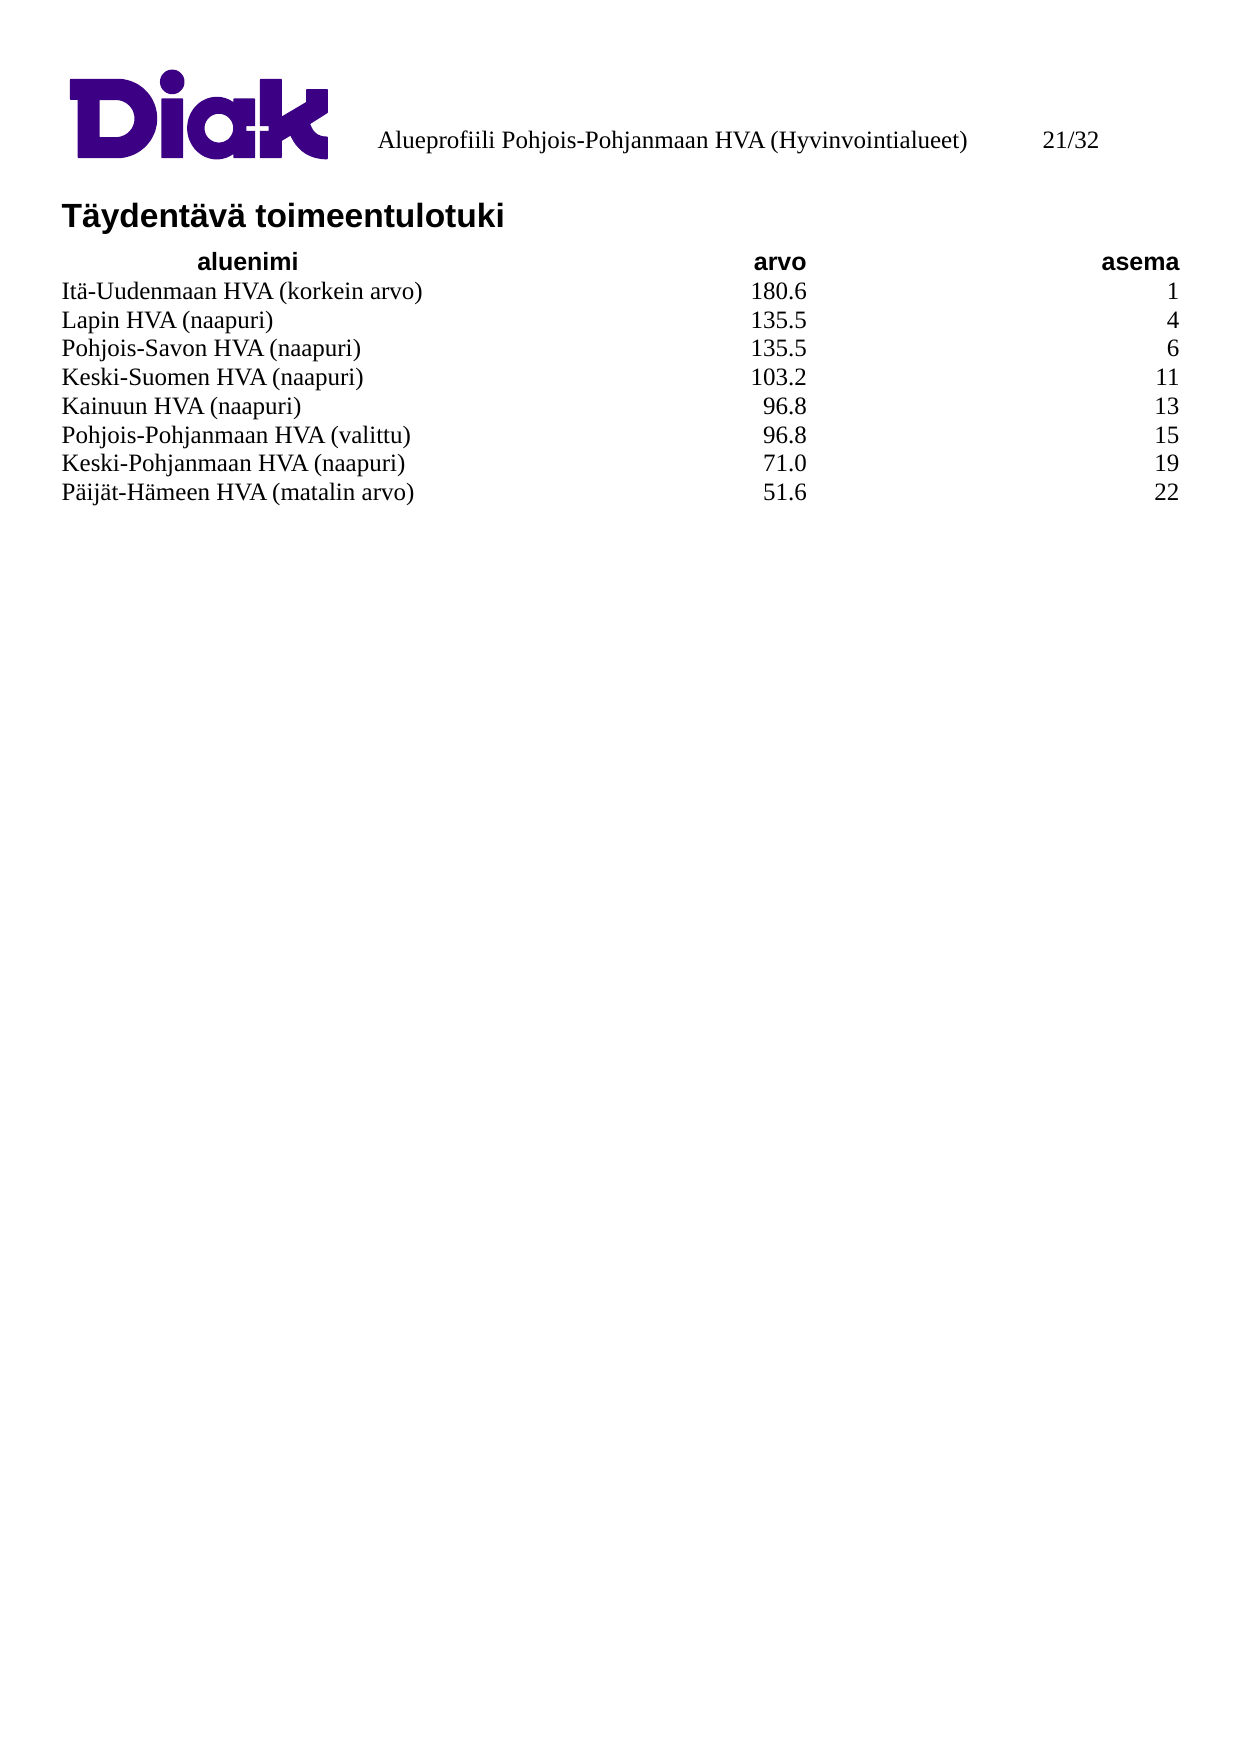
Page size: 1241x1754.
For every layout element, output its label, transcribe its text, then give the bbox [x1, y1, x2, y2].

table_cell Pohjois-Pohjanmaan HVA (valittu) [61, 420, 434, 448]
table_cell 15 [806, 420, 1179, 448]
table_cell 96.8 [434, 391, 806, 420]
table_header asema [806, 247, 1179, 276]
table_cell 6 [806, 334, 1179, 362]
table_cell Pohjois-Savon HVA (naapuri) [61, 334, 434, 362]
table_cell 11 [806, 362, 1179, 391]
table_header aluenimi [61, 247, 434, 276]
table_cell 96.8 [434, 420, 806, 448]
table_cell Päijät-Hämeen HVA (matalin arvo) [61, 477, 434, 506]
table_cell Itä-Uudenmaan HVA (korkein arvo) [61, 276, 434, 305]
table_cell Kainuun HVA (naapuri) [61, 391, 434, 420]
table_cell 13 [806, 391, 1179, 420]
table_cell 51.6 [434, 477, 806, 506]
table_cell Lapin HVA (naapuri) [61, 305, 434, 333]
table_cell 1 [806, 276, 1179, 305]
table_cell 103.2 [434, 362, 806, 391]
table_cell 4 [806, 305, 1179, 333]
table_cell 135.5 [434, 334, 806, 362]
table_cell 180.6 [434, 276, 806, 305]
table_cell 135.5 [434, 305, 806, 333]
table_cell 19 [806, 449, 1179, 477]
table_cell Keski-Pohjanmaan HVA (naapuri) [61, 449, 434, 477]
table_header arvo [434, 247, 806, 276]
table_cell Keski-Suomen HVA (naapuri) [61, 362, 434, 391]
table_cell 71.0 [434, 449, 806, 477]
subtitle Täydentävä toimeentulotuki [61, 196, 1179, 235]
table_cell 22 [806, 477, 1179, 506]
